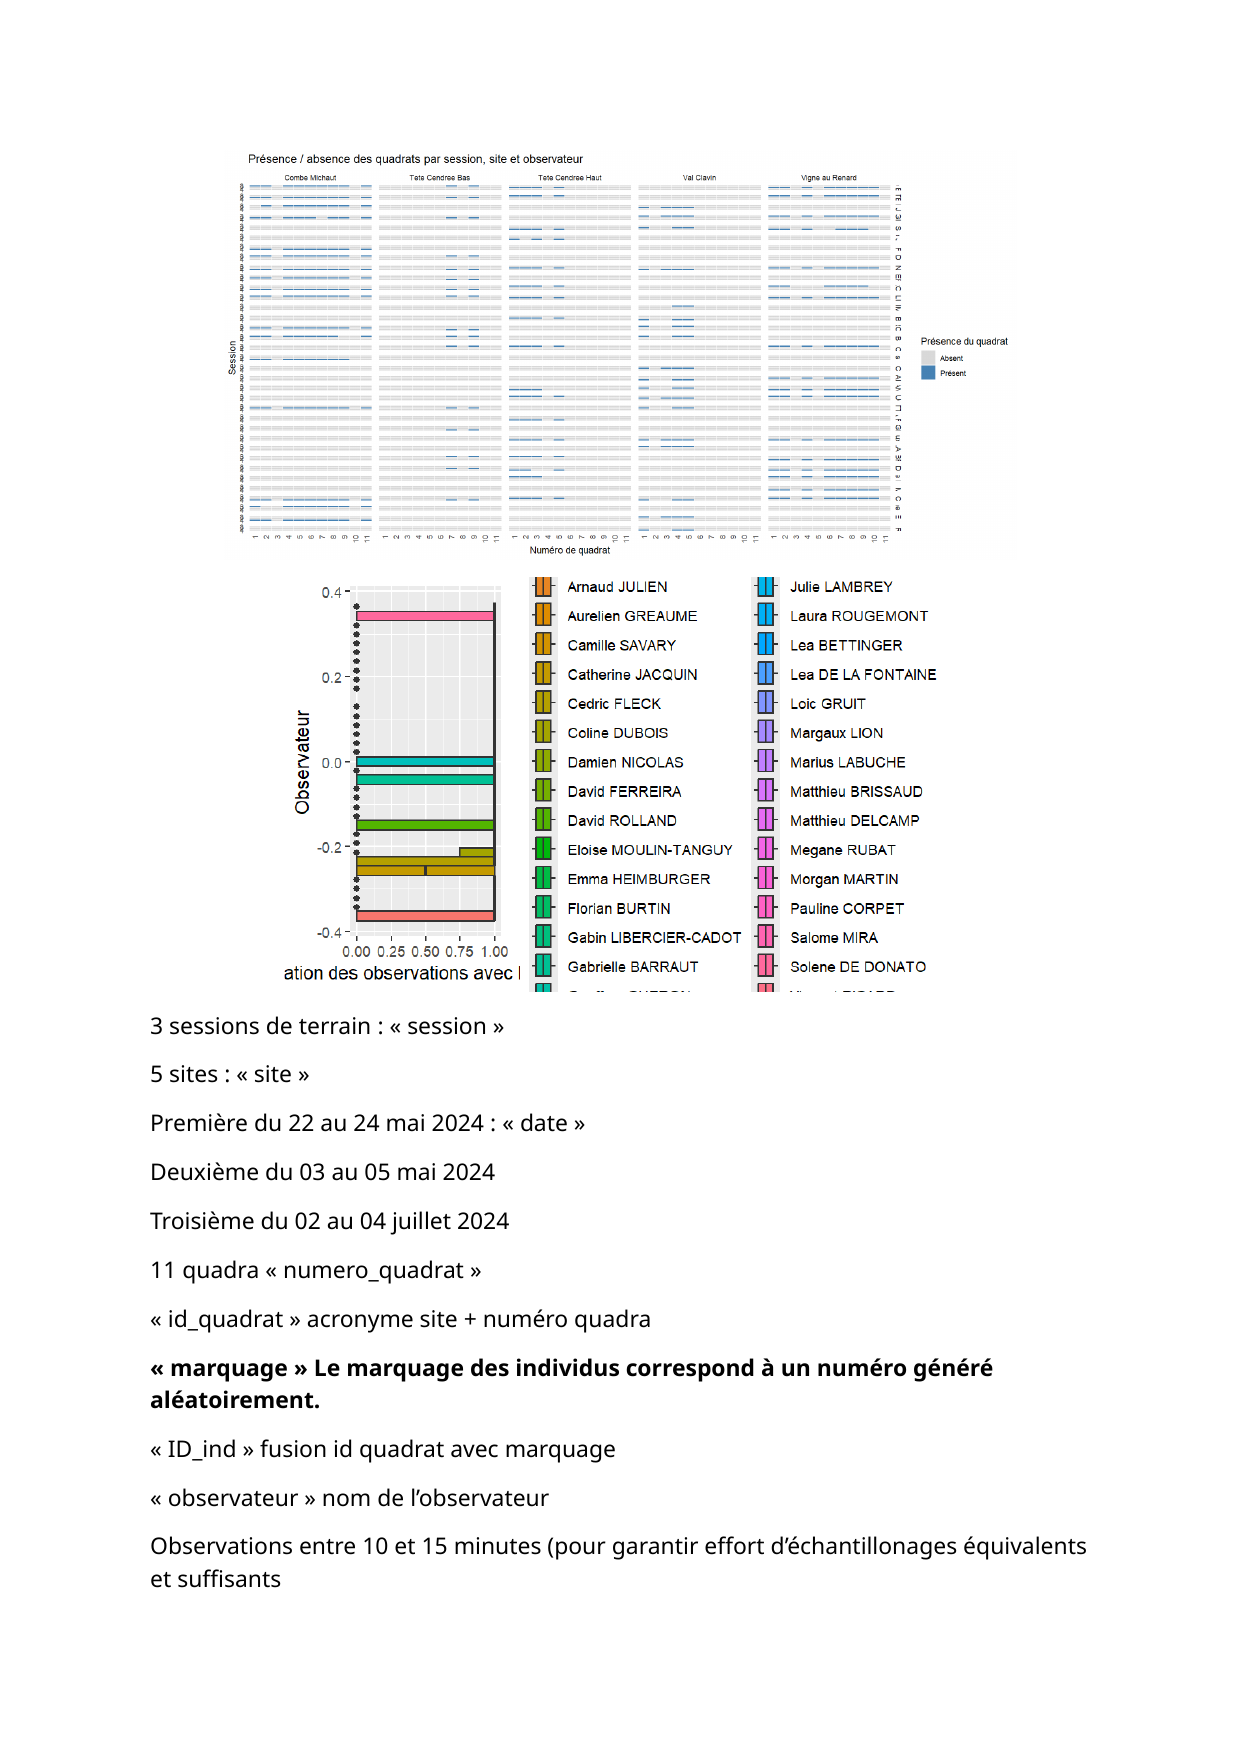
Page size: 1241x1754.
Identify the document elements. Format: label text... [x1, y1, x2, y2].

text Observations entre 10 et 15 minutes (pour garantir effort d’échantillonages équivalents et suffisants [150, 1530, 1090, 1594]
text Deuxième du 03 au 05 mai 2024 [150, 1156, 1090, 1187]
text 5 sites : « site » [150, 1058, 1090, 1090]
text « ID_ind » fusion id quadrat avec marquage [150, 1433, 1090, 1464]
text « marquage » Le marquage des individus correspond à un numéro généré aléatoirement. [150, 1352, 1090, 1415]
text 11 quadra « numero_quadrat » [150, 1254, 1090, 1285]
text 3 sessions de terrain : « session » [150, 1009, 1090, 1041]
text Première du 22 au 24 mai 2024 : « date » [150, 1107, 1090, 1138]
text « id_quadrat » acronyme site + numéro quadra [150, 1303, 1090, 1334]
text Troisième du 02 au 04 juillet 2024 [150, 1205, 1090, 1236]
text « observateur » nom de l’observateur [150, 1481, 1090, 1513]
